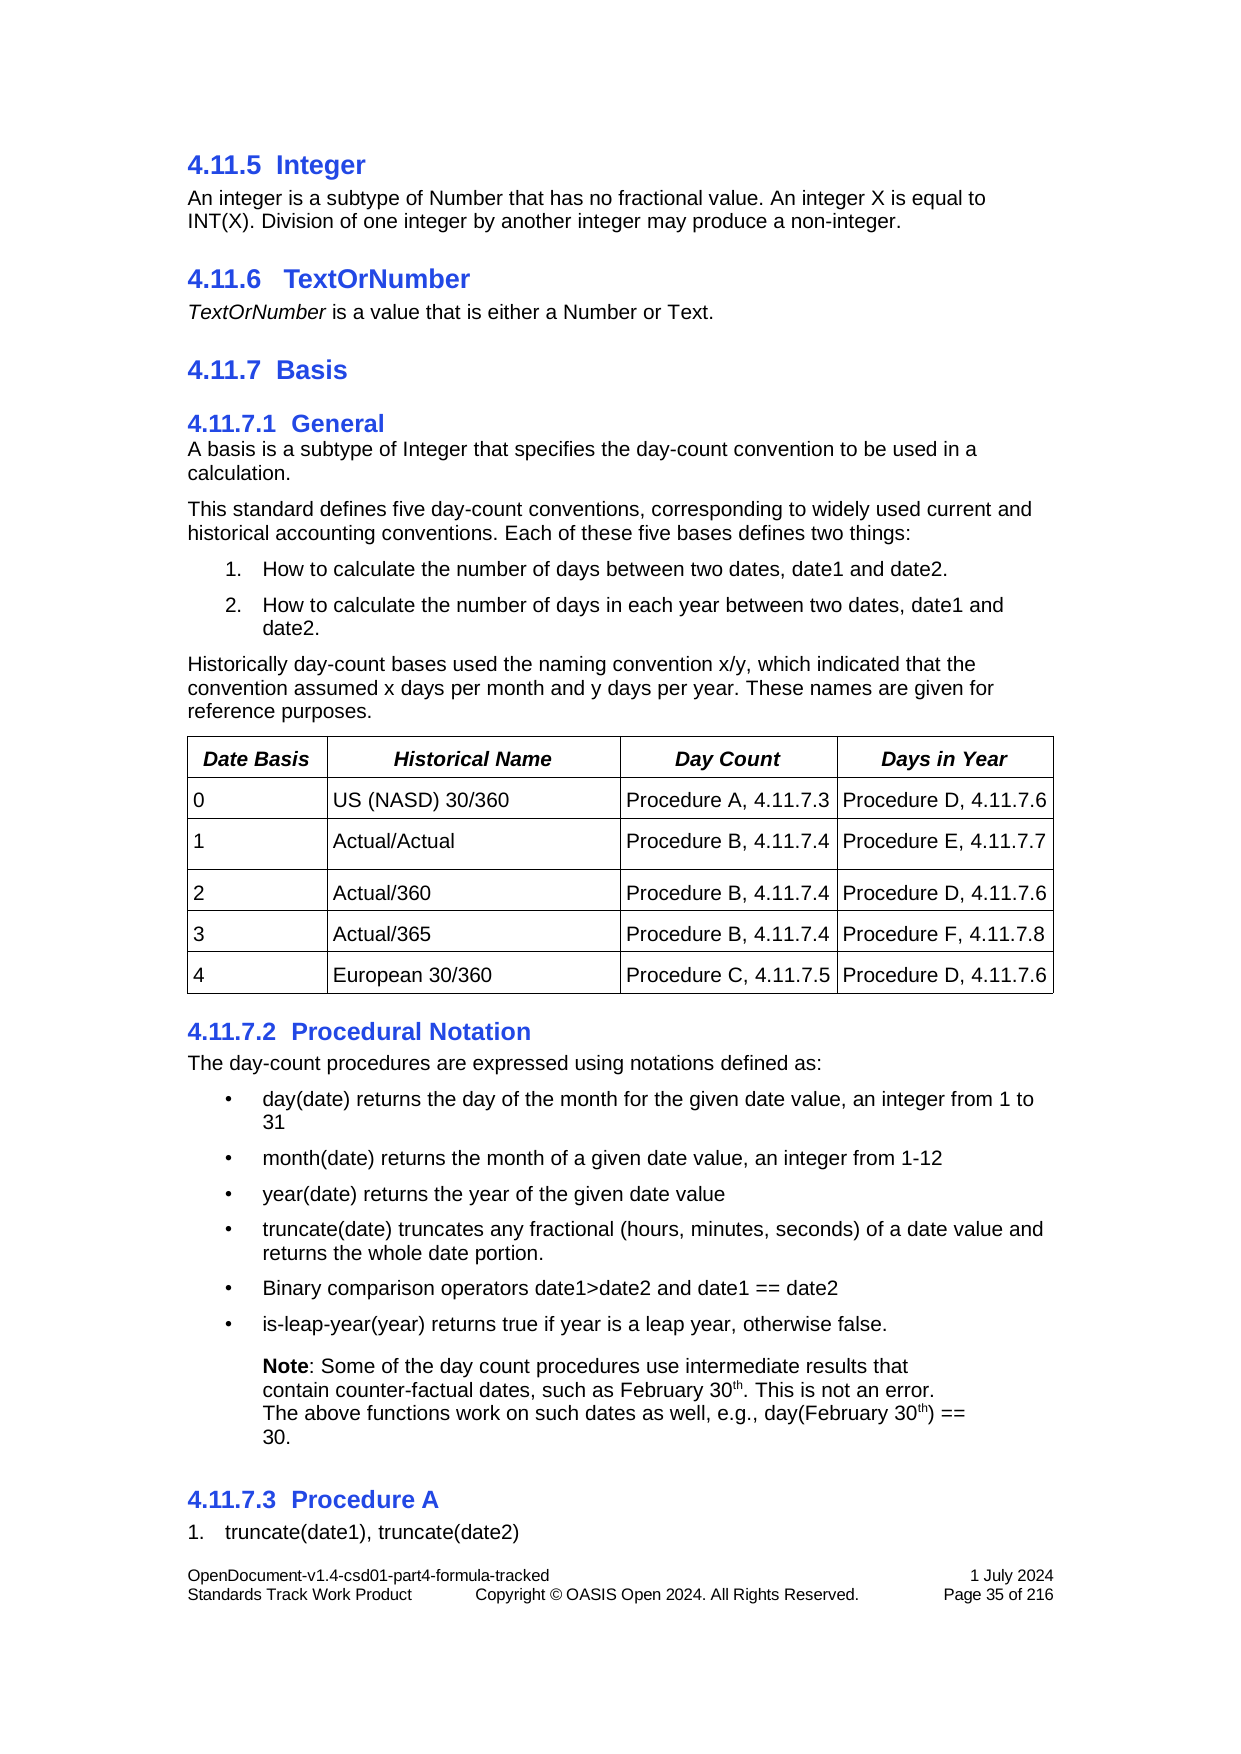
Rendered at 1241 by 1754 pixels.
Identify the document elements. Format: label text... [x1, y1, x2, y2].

subtitle Procedure A [187, 1486, 1053, 1514]
text Historically day-count bases used the naming convention x/y, which indicated that the convention assumed x days per month and y days per year. These names are given for reference purposes. [187, 653, 1053, 723]
table_cell Actual/360 [328, 870, 620, 910]
text An integer is a subtype of Number that has no fractional value. An integer X is equal to INT(X). Division of one integer by another integer may produce a non-integer. [187, 186, 1053, 233]
text This standard defines five day-count conventions, corresponding to widely used current and historical accounting conventions. Each of these five bases defines two things: [187, 497, 1053, 544]
list day(date) returns the day of the month for the given date value, an integer from 1 to 31 [225, 1087, 1053, 1134]
table_cell 3 [188, 911, 327, 951]
table_cell Procedure B, 4.11.7.4 [621, 870, 837, 910]
subtitle General [187, 410, 1053, 438]
table_header Date Basis [188, 737, 327, 777]
table_header Historical Name [328, 737, 620, 777]
table_cell Procedure C, 4.11.7.5 [621, 952, 837, 992]
list Binary comparison operators date1>date2 and date1 == date2 [225, 1277, 1053, 1300]
text Note: Some of the day count procedures use intermediate results that contain counter-factual dates, such as February 30th. This is not an error. The above functions work on such dates as well, e.g., day(February 30th) == 30. [262, 1354, 978, 1449]
table_cell Procedure E, 4.11.7.7 [838, 819, 1053, 869]
list How to calculate the number of days between two dates, date1 and date2. [225, 557, 1053, 581]
table_cell 0 [188, 778, 327, 818]
list is-leap-year(year) returns true if year is a leap year, otherwise false. [225, 1312, 1053, 1336]
table_cell 4 [188, 952, 327, 992]
text TextOrNumber is a value that is either a Number or Text. [187, 300, 1053, 324]
list truncate(date1), truncate(date2) [187, 1520, 1053, 1544]
table_cell Procedure A, 4.11.7.3 [621, 778, 837, 818]
text The day-count procedures are expressed using notations defined as: [187, 1052, 1053, 1075]
table_cell 1 [188, 819, 327, 869]
table_cell Actual/Actual [328, 819, 620, 869]
table_header Day Count [621, 737, 837, 777]
subtitle Procedural Notation [187, 1018, 1053, 1046]
table_cell Procedure B, 4.11.7.4 [621, 819, 837, 869]
subtitle Basis [187, 355, 1053, 385]
list How to calculate the number of days in each year between two dates, date1 and date2. [225, 593, 1053, 640]
subtitle Integer [187, 150, 1053, 180]
table_cell Procedure B, 4.11.7.4 [621, 911, 837, 951]
table_cell Procedure D, 4.11.7.6 [838, 952, 1053, 992]
list month(date) returns the month of a given date value, an integer from 1-12 [225, 1146, 1053, 1170]
list year(date) returns the year of the given date value [225, 1182, 1053, 1206]
table_header Days in Year [838, 737, 1053, 777]
table_cell US (NASD) 30/360 [328, 778, 620, 818]
list truncate(date) truncates any fractional (hours, minutes, seconds) of a date value and returns the whole date portion. [225, 1218, 1053, 1265]
subtitle TextOrNumber [187, 264, 1053, 294]
table_cell 2 [188, 870, 327, 910]
text A basis is a subtype of Integer that specifies the day-count convention to be used in a calculation. [187, 438, 1053, 485]
table_cell Procedure D, 4.11.7.6 [838, 778, 1053, 818]
table_cell Procedure D, 4.11.7.6 [838, 870, 1053, 910]
table_cell Procedure F, 4.11.7.8 [838, 911, 1053, 951]
table_cell Actual/365 [328, 911, 620, 951]
table_cell European 30/360 [328, 952, 620, 992]
